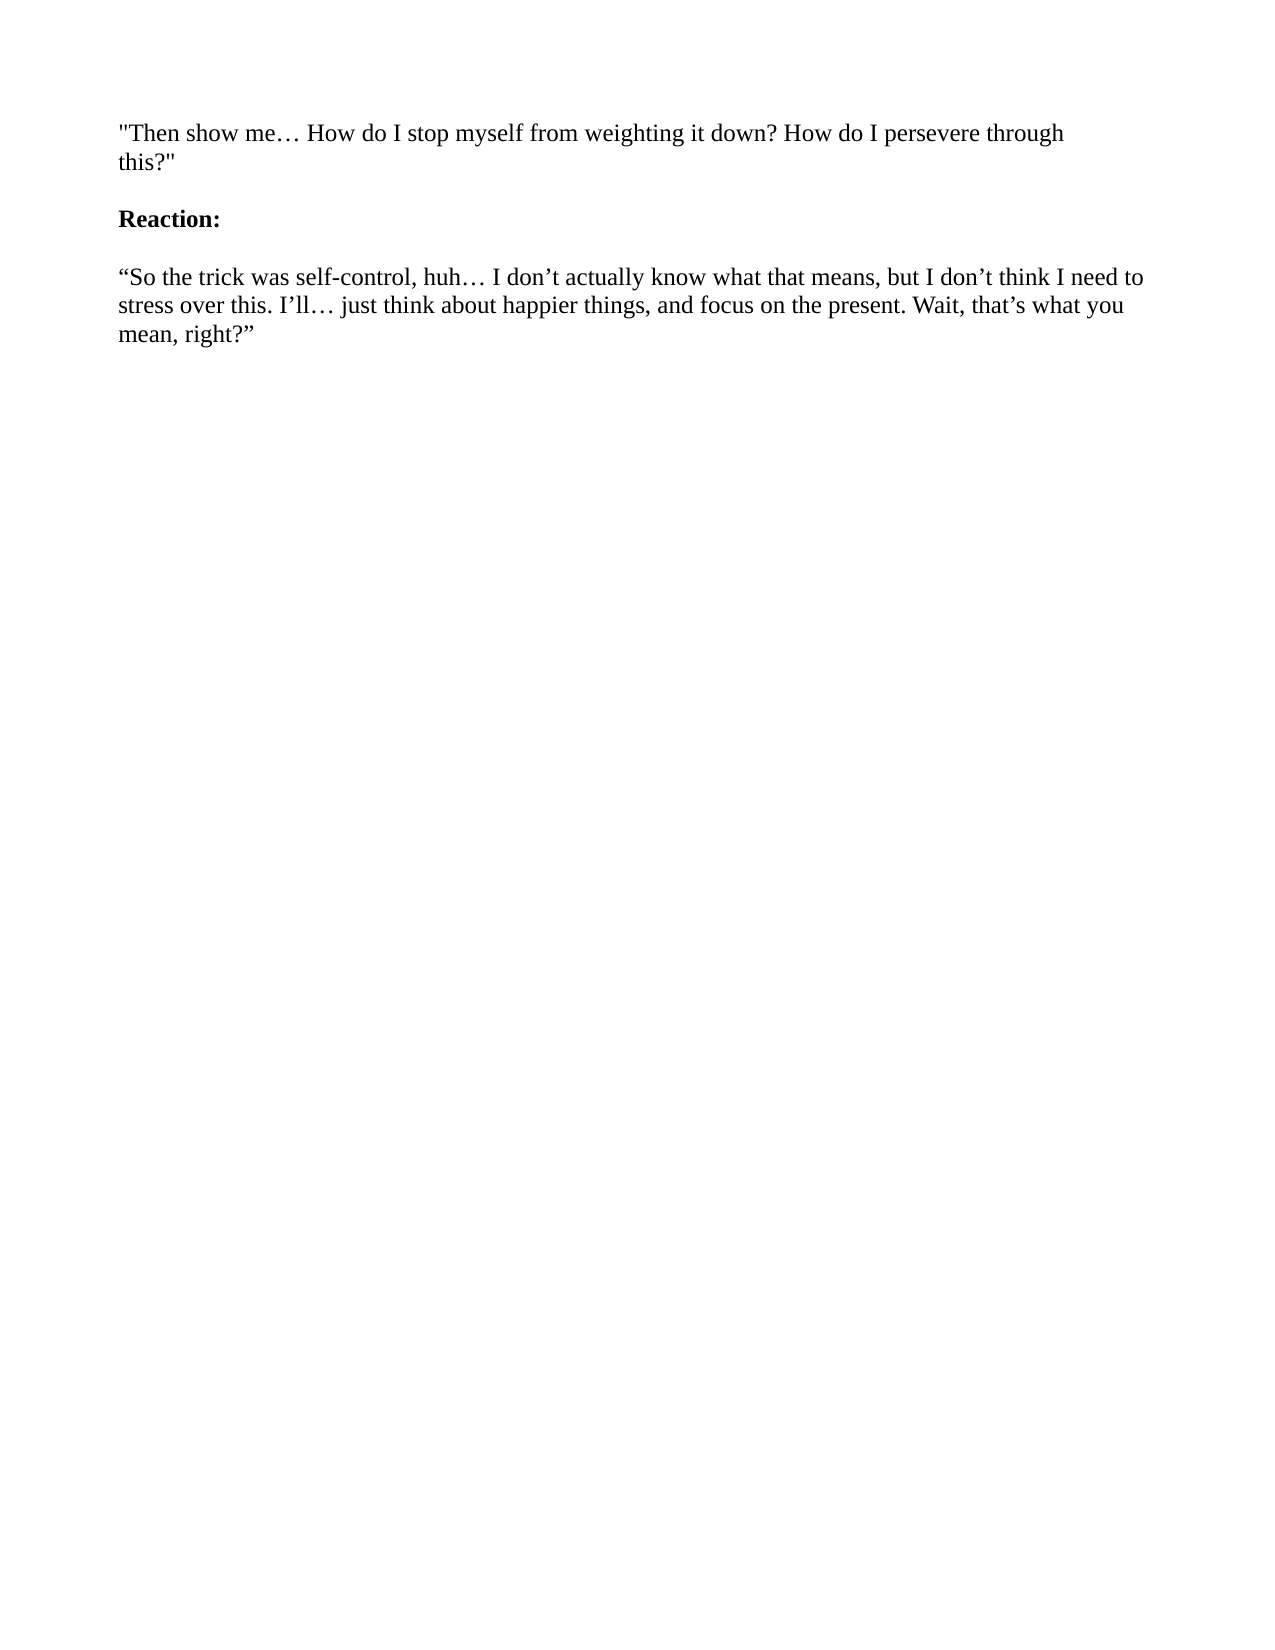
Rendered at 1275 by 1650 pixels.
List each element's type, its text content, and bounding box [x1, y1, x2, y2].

text "Then show me… How do I stop myself from weighting it down? How do I persevere through [118, 118, 1157, 147]
text this?" [118, 147, 1157, 176]
text Reaction: [118, 204, 1157, 233]
text “So the trick was self-control, huh… I don’t actually know what that means, but I don’t think I need to stress over this. I’ll… just think about happier things, and focus on the present. Wait, that’s what you mean, right?” [118, 262, 1157, 348]
